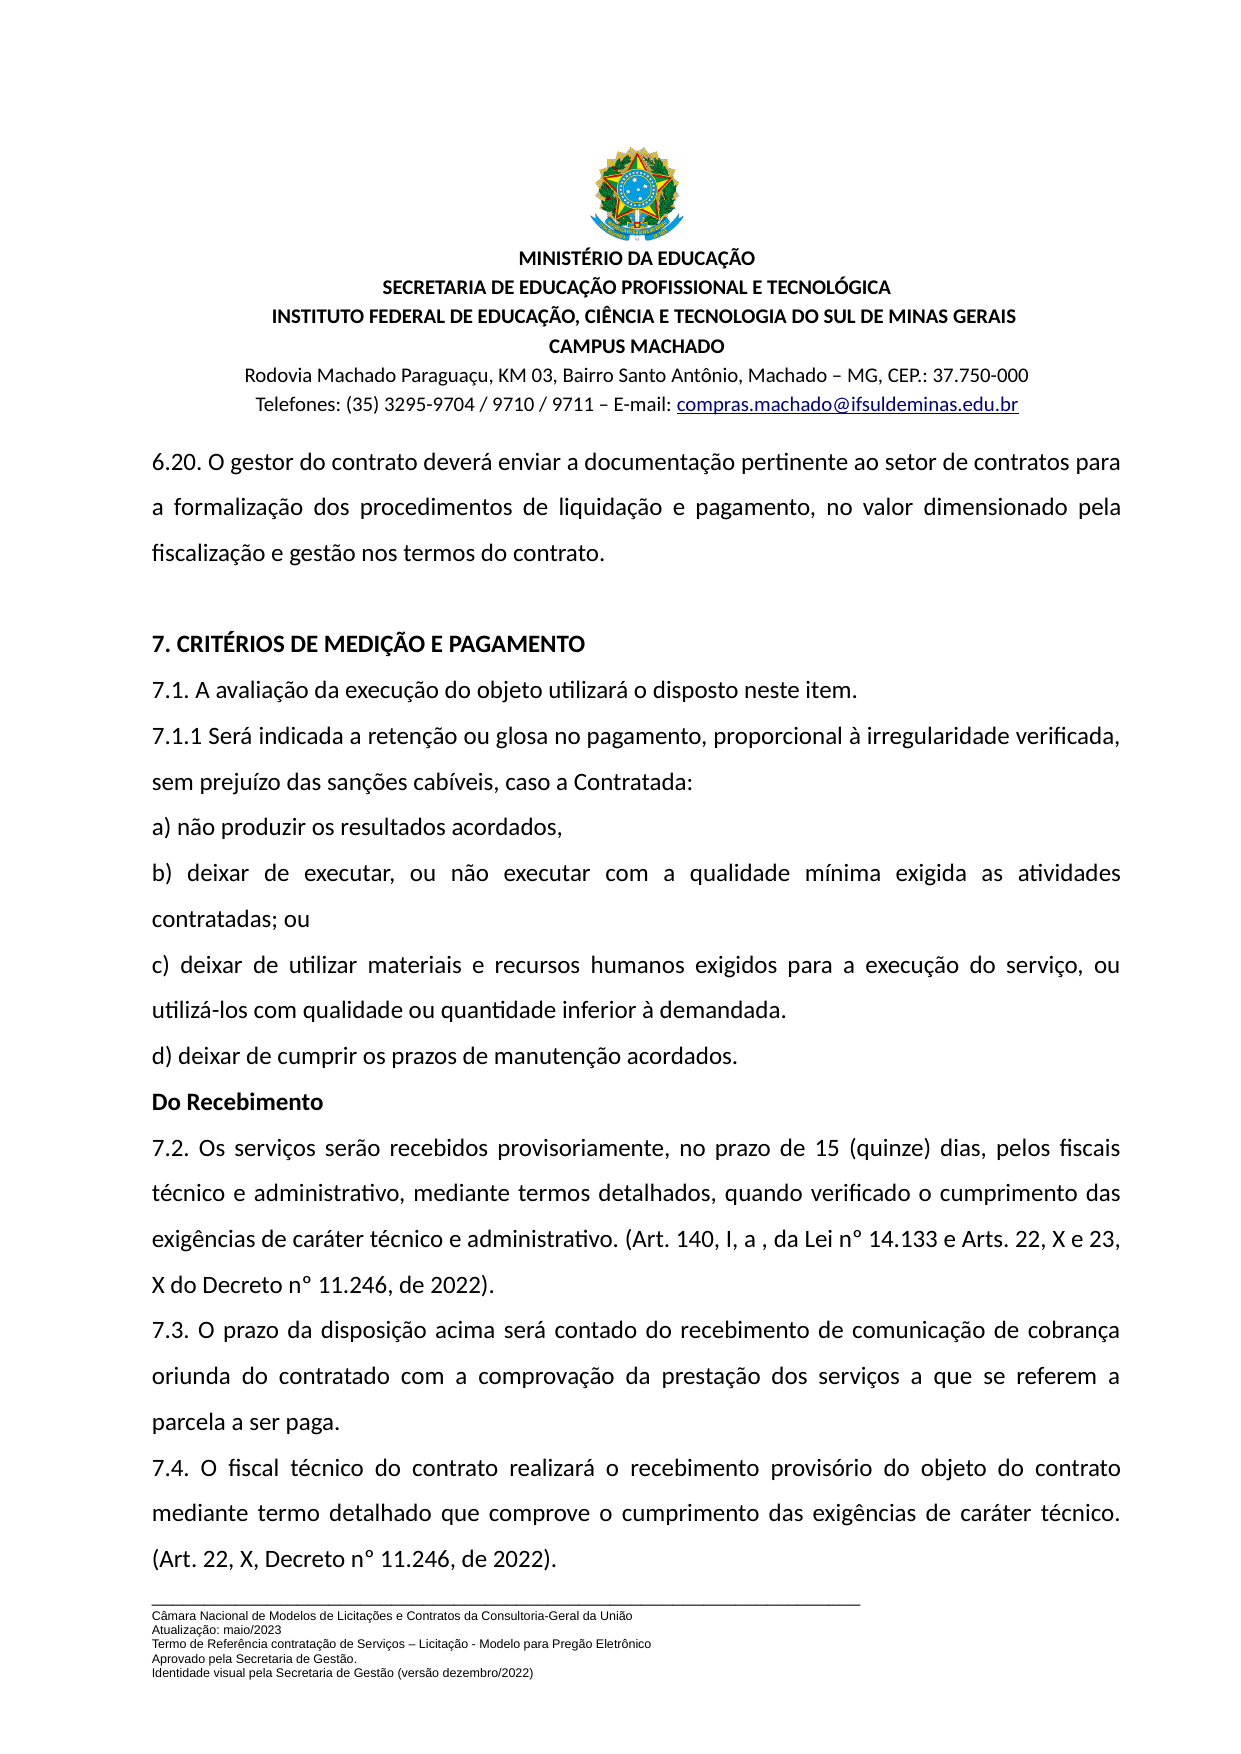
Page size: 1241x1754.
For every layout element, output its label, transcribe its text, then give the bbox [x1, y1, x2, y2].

text 7.2. Os serviços serão recebidos provisoriamente, no prazo de 15 (quinze) dias, pelos fiscais técnico e administrativo, mediante termos detalhados, quando verificado o cumprimento das exigências de caráter técnico e administrativo. (Art. 140, I, a , da Lei nº 14.133 e Arts. 22, X e 23, X do Decreto nº 11.246, de 2022). [152, 1132, 1122, 1299]
text c) deixar de utilizar materiais e recursos humanos exigidos para a execução do serviço, ou utilizá-los com qualidade ou quantidade inferior à demandada. [152, 949, 1122, 1025]
text a) não produzir os resultados acordados, [152, 812, 1122, 842]
text 7.1.1 Será indicada a retenção ou glosa no pagamento, proporcional à irregularidade verificada, sem prejuízo das sanções cabíveis, caso a Contratada: [152, 720, 1122, 796]
picture [590, 147, 684, 241]
picture [630, 236, 645, 241]
text 6.20. O gestor do contrato deverá enviar a documentação pertinente ao setor de contratos para a formalização dos procedimentos de liquidação e pagamento, no valor dimensionado pela fiscalização e gestão nos termos do contrato. [152, 446, 1122, 568]
text 7.3. O prazo da disposição acima será contado do recebimento de comunicação de cobrança oriunda do contratado com a comprovação da prestação dos serviços a que se referem a parcela a ser paga. [152, 1314, 1122, 1437]
text 7.1. A avaliação da execução do objeto utilizará o disposto neste item. [152, 674, 1122, 705]
picture [656, 223, 665, 228]
text d) deixar de cumprir os prazos de manutenção acordados. [152, 1040, 1122, 1071]
picture [652, 219, 684, 241]
text 7. CRITÉRIOS DE MEDIÇÃO E PAGAMENTO [152, 629, 1122, 659]
text b) deixar de executar, ou não executar com a qualidade mínima exigida as atividades contratadas; ou [152, 857, 1122, 933]
text 7.4. O fiscal técnico do contrato realizará o recebimento provisório do objeto do contrato mediante termo detalhado que comprove o cumprimento das exigências de caráter técnico. (Art. 22, X, Decreto nº 11.246, de 2022). [152, 1452, 1122, 1574]
text Do Recebimento [152, 1086, 1122, 1116]
